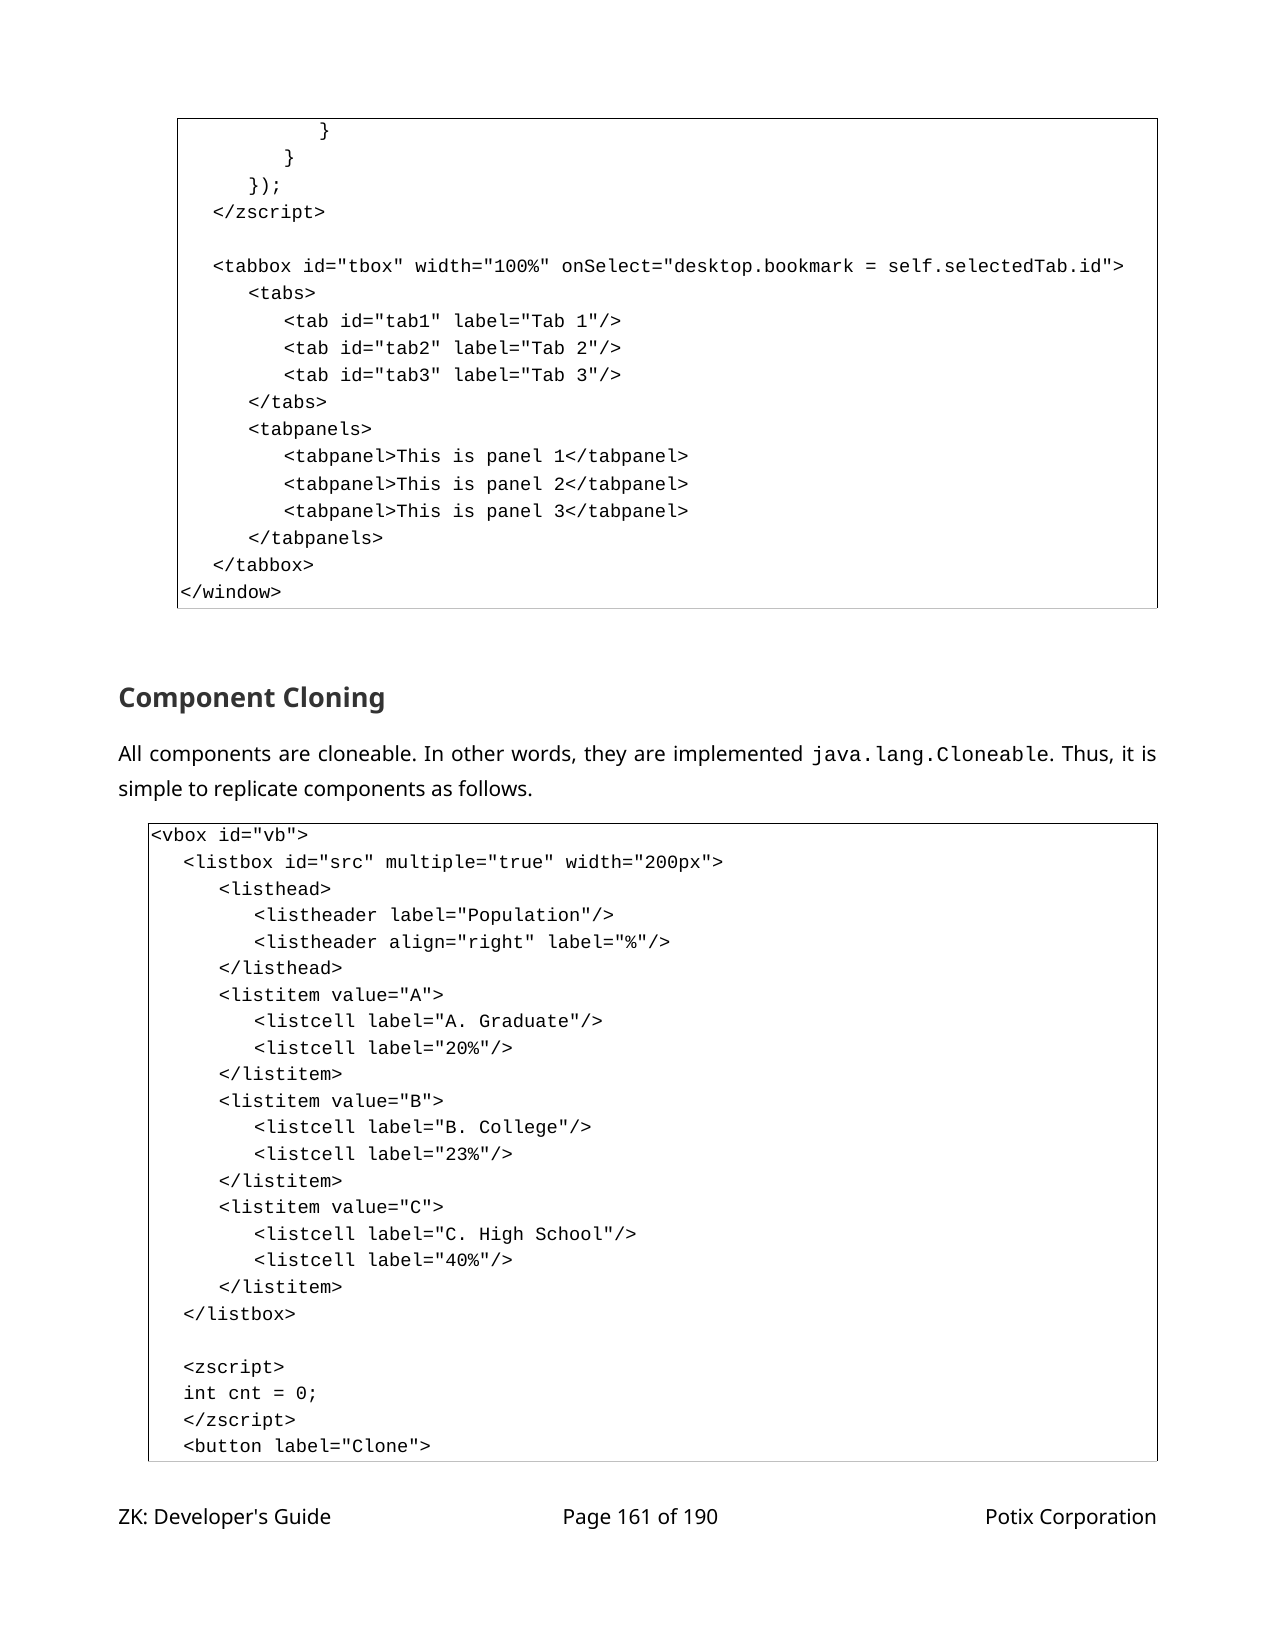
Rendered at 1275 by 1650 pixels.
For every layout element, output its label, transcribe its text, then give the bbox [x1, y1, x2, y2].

text <tab id="tab3" label="Tab 3"/> [178, 363, 1157, 387]
text </zscript> [178, 200, 1157, 224]
text </tabpanels> [178, 526, 1157, 550]
text </tabs> [178, 390, 1157, 414]
text <tabs> [178, 281, 1157, 306]
subtitle Component Cloning [118, 678, 1157, 715]
text <tab id="tab1" label="Tab 1"/> [178, 308, 1157, 333]
text <tab id="tab2" label="Tab 2"/> [178, 336, 1157, 360]
text <tabpanels> [178, 417, 1157, 441]
text All components are cloneable. In other words, they are implemented java.lang.Cloneable. Thus, it is simple to replicate components as follows. [118, 739, 1157, 803]
text <vbox id="vb"> <listbox id="src" multiple="true" width="200px"> <listhead> <listheader label="Population"/> <listheader align="right" label="%"/> </listhead> <listitem value="A"> <listcell label="A. Graduate"/> <listcell label="20%"/> </listitem> <listitem value="B"> <listcell label="B. College"/> <listcell label="23%"/> </listitem> <listitem value="C"> <listcell label="C. High School"/> <listcell label="40%"/> </listitem> </listbox> <zscript> int cnt = 0; </zscript> <button label="Clone"> [149, 824, 1157, 1461]
text }); [178, 172, 1157, 197]
text </tabbox> [178, 553, 1157, 577]
text <tabbox id="tbox" width="100%" onSelect="desktop.bookmark = self.selectedTab.id"> [178, 254, 1157, 278]
text </window> [178, 580, 1157, 608]
text } [178, 119, 1157, 142]
text <tabpanel>This is panel 2</tabpanel> [178, 472, 1157, 496]
text <tabpanel>This is panel 3</tabpanel> [178, 499, 1157, 523]
text } [178, 145, 1157, 169]
text <tabpanel>This is panel 1</tabpanel> [178, 444, 1157, 469]
